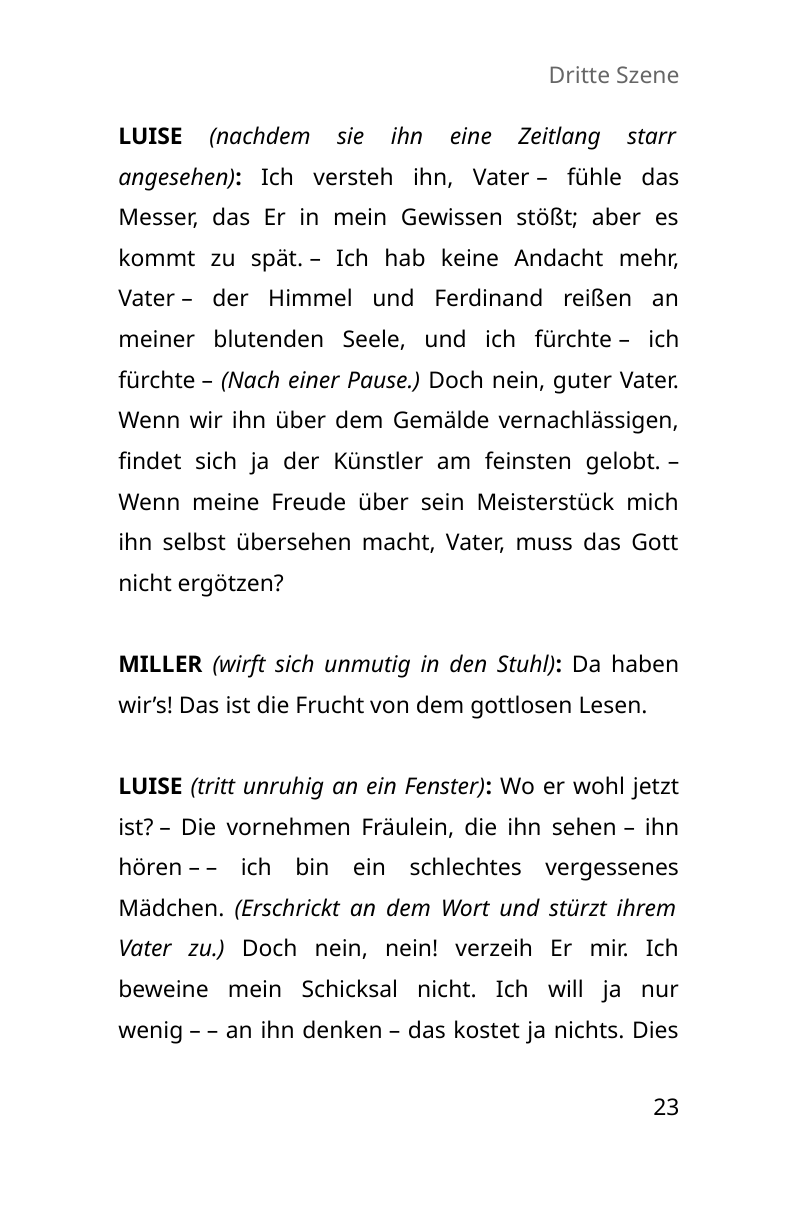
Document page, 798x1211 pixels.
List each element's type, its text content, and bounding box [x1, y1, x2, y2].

text LUISE (tritt unruhig an ein Fenster): Wo er wohl jetzt ist? – Die vornehmen Fräulein, die ihn sehen – ihn hören – – ich bin ein schlechtes vergessenes Mädchen. (Erschrickt an dem Wort und stürzt ihrem Vater zu.) Doch nein, nein! verzeih Er mir. Ich beweine mein Schicksal nicht. Ich will ja nur wenig – – an ihn denken – das kostet ja nichts. Dies [118, 741, 679, 1045]
text LUISE (nachdem sie ihn eine Zeitlang starr angesehen): Ich versteh ihn, Vater – fühle das Messer, das Er in mein Gewissen stößt; aber es kommt zu spät. – Ich hab keine Andacht mehr, Vater – der Himmel und Ferdinand reißen an meiner blutenden Seele, und ich fürchte – ich fürchte – (Nach einer Pause.) Doch nein, guter Vater. Wenn wir ihn über dem Gemälde vernachlässigen, findet sich ja der Künstler am feinsten gelobt. – Wenn meine Freude über sein Meisterstück mich ihn selbst übersehen macht, Vater, muss das Gott nicht ergötzen? [118, 120, 679, 598]
text MILLER (wirft sich unmutig in den Stuhl): Da haben wir’s! Das ist die Frucht von dem gottlosen Lesen. [118, 619, 679, 720]
